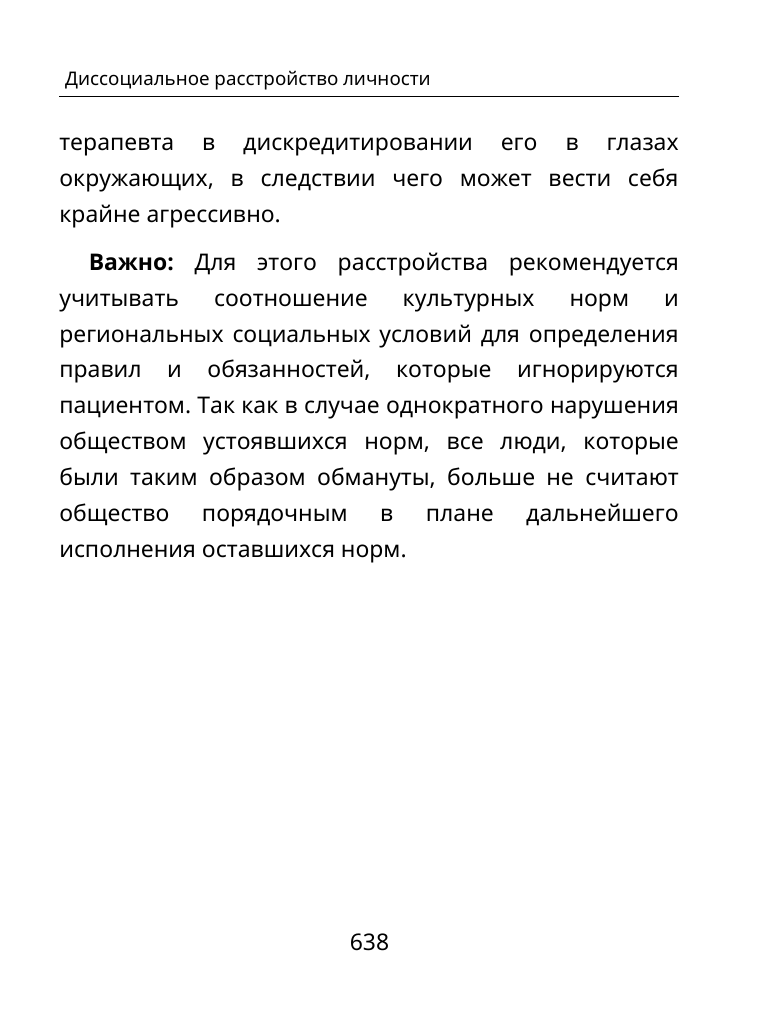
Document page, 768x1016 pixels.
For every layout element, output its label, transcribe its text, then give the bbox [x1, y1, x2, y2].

text Важно: Для этого расстройства рекомендуется учитывать соотношение культурных норм и региональных социальных условий для определения правил и обязанностей, которые игнорируются пациентом. Так как в случае однократного нарушения обществом устоявшихся норм, все люди, которые были таким образом обмануты, больше не считают общество порядочным в плане дальнейшего исполнения оставшихся норм. [59, 246, 679, 564]
text терапевта в дискредитировании его в глазах окружающих, в следствии чего может вести себя крайне агрессивно. [59, 126, 679, 229]
